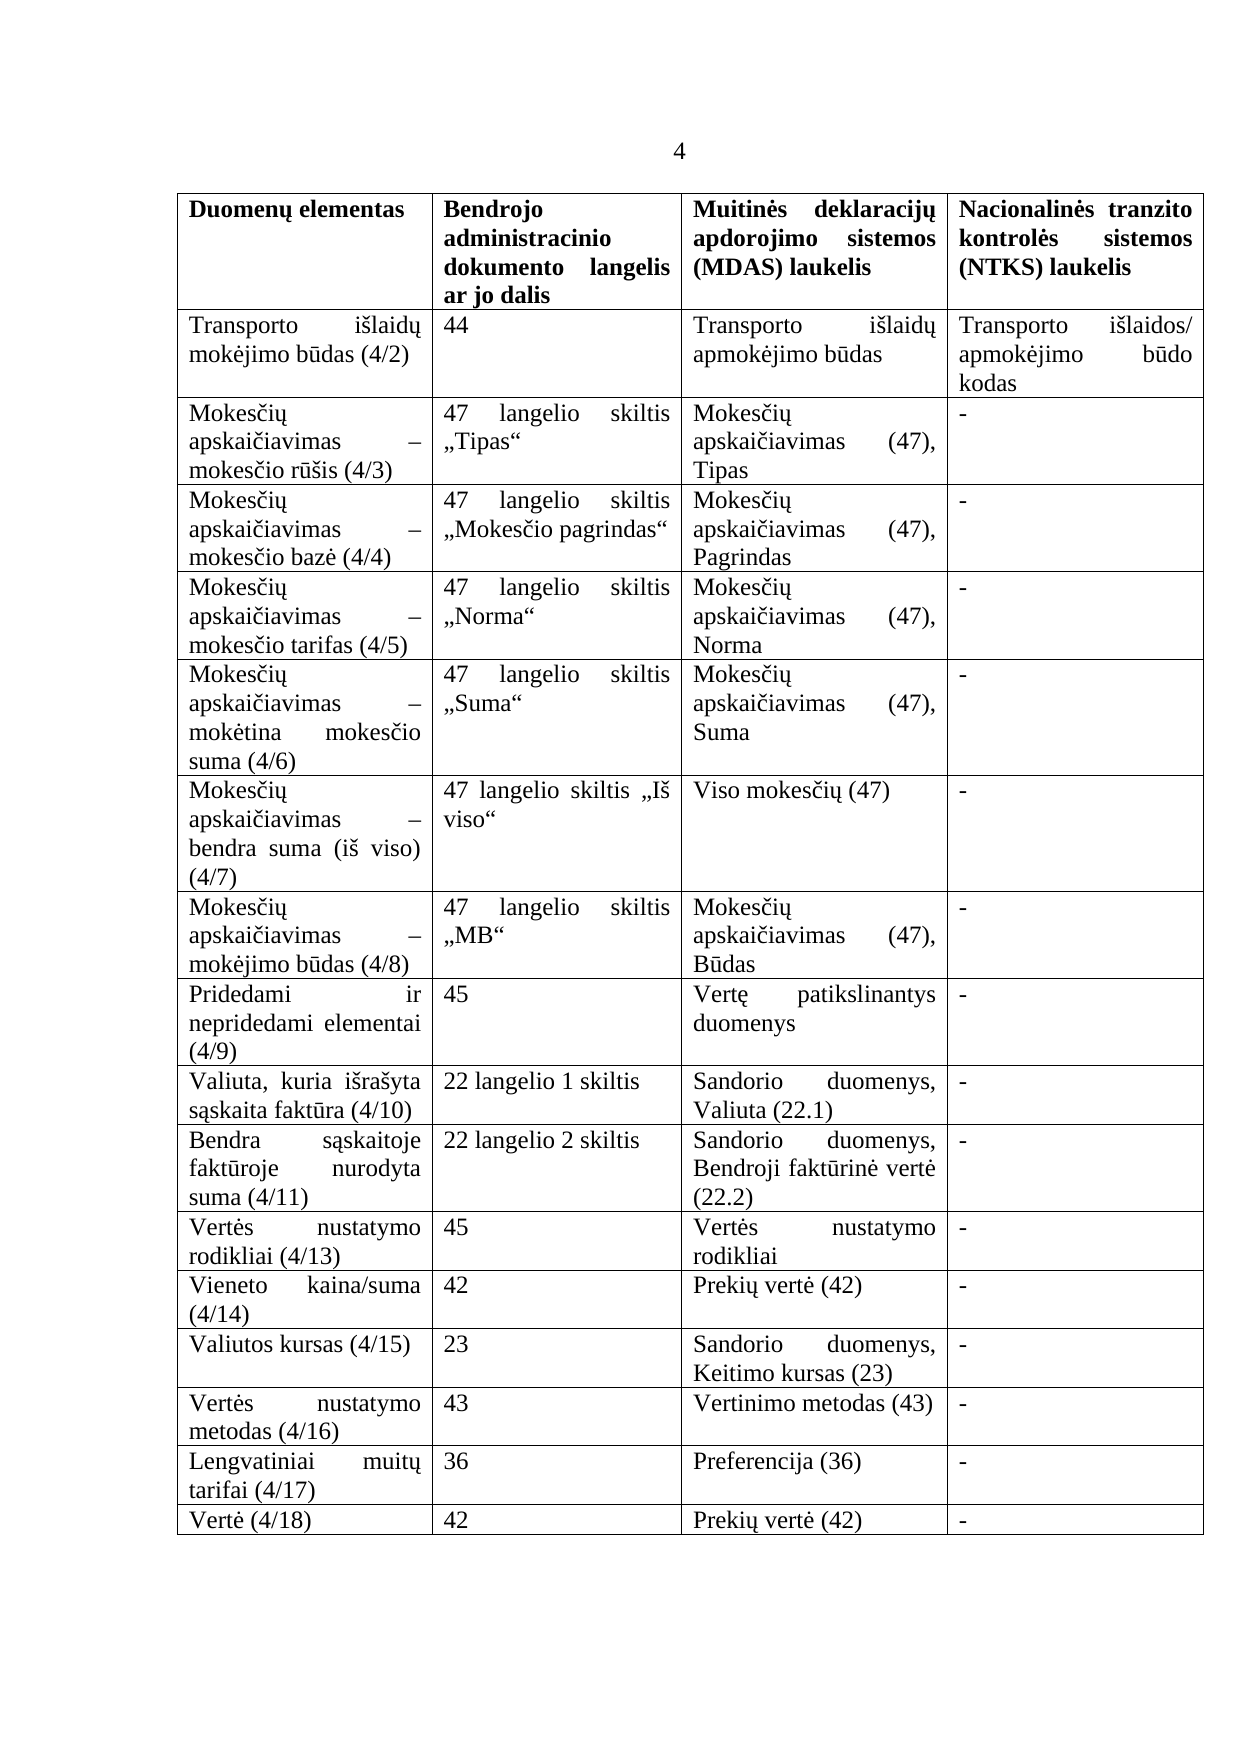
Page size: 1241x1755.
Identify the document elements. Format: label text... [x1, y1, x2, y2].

table_cell 23 [433, 1329, 681, 1387]
table_cell Transporto išlaidos/ apmokėjimo būdo kodas [948, 310, 1203, 397]
table_cell 43 [433, 1388, 681, 1445]
table_cell - [948, 572, 1203, 658]
table_cell Vertę patikslinantys duomenys [682, 979, 947, 1065]
table_cell Prekių vertė (42) [682, 1505, 947, 1533]
table_cell - [948, 892, 1203, 978]
table_cell - [948, 1388, 1203, 1445]
table_cell - [948, 1066, 1203, 1124]
table_header Bendrojo administracinio dokumento langelis ar jo dalis [433, 194, 681, 309]
table_cell - [948, 1125, 1203, 1211]
table_cell 47 langelio skiltis „Mokesčio pagrindas“ [433, 485, 681, 571]
table_cell Mokesčių apskaičiavimas – mokesčio rūšis (4/3) [178, 398, 432, 484]
table_cell 45 [433, 1212, 681, 1269]
table_cell Pridedami ir nepridedami elementai (4/9) [178, 979, 432, 1065]
table_cell 36 [433, 1446, 681, 1504]
table_cell 44 [433, 310, 681, 397]
table_cell Valiutos kursas (4/15) [178, 1329, 432, 1387]
table_cell Valiuta, kuria išrašyta sąskaita faktūra (4/10) [178, 1066, 432, 1124]
table_cell - [948, 1446, 1203, 1504]
table_cell Transporto išlaidų mokėjimo būdas (4/2) [178, 310, 432, 397]
table_cell 47 langelio skiltis „Norma“ [433, 572, 681, 658]
table_cell Preferencija (36) [682, 1446, 947, 1504]
table_cell 42 [433, 1505, 681, 1533]
table_cell Vertės nustatymo rodikliai [682, 1212, 947, 1269]
table_cell Mokesčių apskaičiavimas – mokėtina mokesčio suma (4/6) [178, 660, 432, 774]
table_cell - [948, 398, 1203, 484]
table_cell Vertinimo metodas (43) [682, 1388, 947, 1445]
table_cell Mokesčių apskaičiavimas – bendra suma (iš viso) (4/7) [178, 776, 432, 891]
table_cell Vertė (4/18) [178, 1505, 432, 1533]
table_cell Mokesčių apskaičiavimas (47), Tipas [682, 398, 947, 484]
table_cell - [948, 660, 1203, 774]
table_cell 22 langelio 1 skiltis [433, 1066, 681, 1124]
table_cell 47 langelio skiltis „MB“ [433, 892, 681, 978]
table_cell Vertės nustatymo rodikliai (4/13) [178, 1212, 432, 1269]
table_header Nacionalinės tranzito kontrolės sistemos (NTKS) laukelis [948, 194, 1203, 309]
table_cell - [948, 776, 1203, 891]
table_cell 47 langelio skiltis „Tipas“ [433, 398, 681, 484]
table_cell Mokesčių apskaičiavimas – mokesčio bazė (4/4) [178, 485, 432, 571]
table_cell - [948, 485, 1203, 571]
table_cell Sandorio duomenys, Valiuta (22.1) [682, 1066, 947, 1124]
table_header Duomenų elementas [178, 194, 432, 309]
table_cell - [948, 979, 1203, 1065]
table_cell - [948, 1212, 1203, 1269]
table_cell 22 langelio 2 skiltis [433, 1125, 681, 1211]
table_cell Mokesčių apskaičiavimas (47), Norma [682, 572, 947, 658]
table_cell Sandorio duomenys, Bendroji faktūrinė vertė (22.2) [682, 1125, 947, 1211]
table_header Muitinės deklaracijų apdorojimo sistemos (MDAS) laukelis [682, 194, 947, 309]
table_cell Viso mokesčių (47) [682, 776, 947, 891]
table_cell - [948, 1271, 1203, 1328]
table_cell Lengvatiniai muitų tarifai (4/17) [178, 1446, 432, 1504]
table_cell Sandorio duomenys, Keitimo kursas (23) [682, 1329, 947, 1387]
table_cell Bendra sąskaitoje faktūroje nurodyta suma (4/11) [178, 1125, 432, 1211]
table_cell Mokesčių apskaičiavimas – mokesčio tarifas (4/5) [178, 572, 432, 658]
table_cell Mokesčių apskaičiavimas (47), Būdas [682, 892, 947, 978]
table_cell Prekių vertė (42) [682, 1271, 947, 1328]
table_cell Mokesčių apskaičiavimas – mokėjimo būdas (4/8) [178, 892, 432, 978]
table_cell - [948, 1329, 1203, 1387]
table_cell Mokesčių apskaičiavimas (47), Pagrindas [682, 485, 947, 571]
table_cell Vieneto kaina/suma (4/14) [178, 1271, 432, 1328]
table_cell 47 langelio skiltis „Iš viso“ [433, 776, 681, 891]
table_cell 47 langelio skiltis „Suma“ [433, 660, 681, 774]
table_cell Mokesčių apskaičiavimas (47), Suma [682, 660, 947, 774]
table_cell - [948, 1505, 1203, 1533]
table_cell Vertės nustatymo metodas (4/16) [178, 1388, 432, 1445]
table_cell 45 [433, 979, 681, 1065]
table_cell Transporto išlaidų apmokėjimo būdas [682, 310, 947, 397]
table_cell 42 [433, 1271, 681, 1328]
